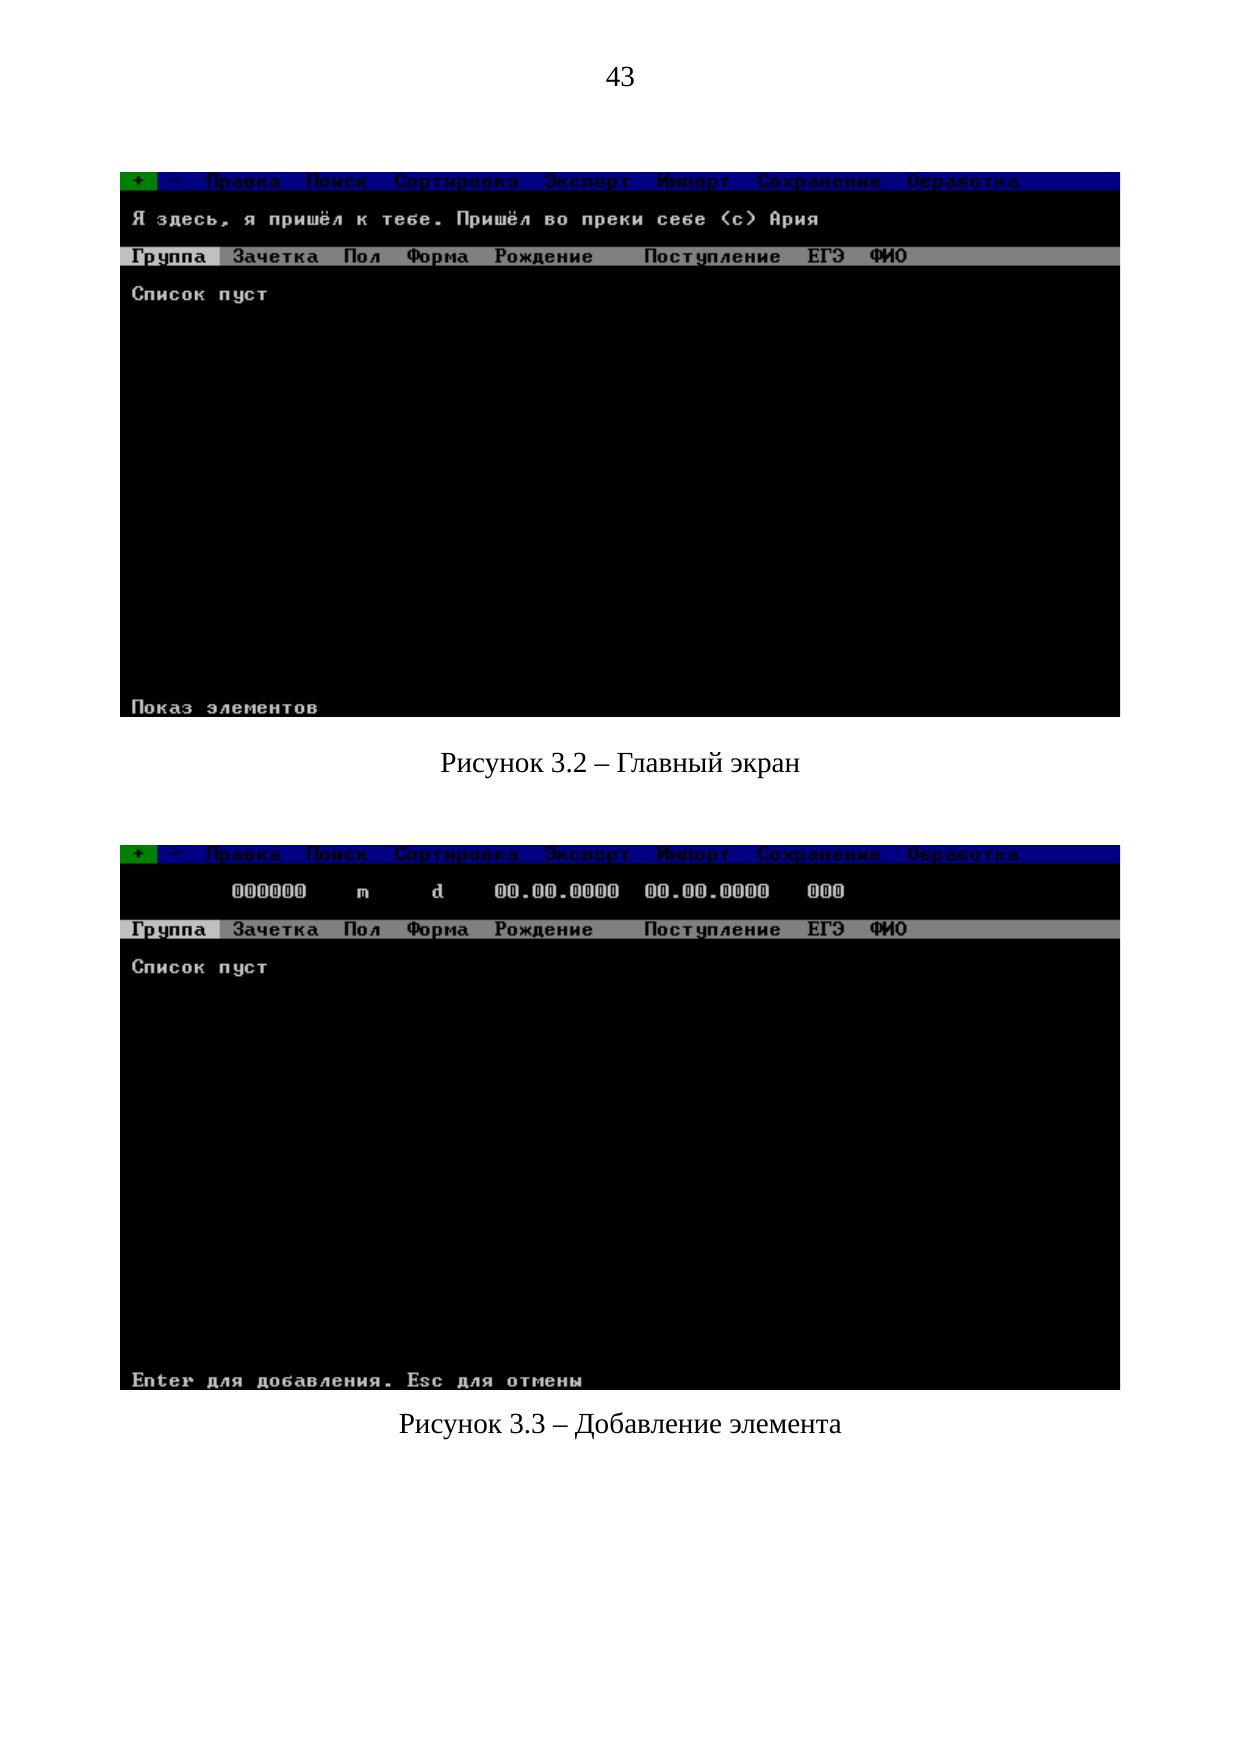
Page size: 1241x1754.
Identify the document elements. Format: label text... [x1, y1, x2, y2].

picture [120, 172, 1121, 717]
text Рисунок 3.3 – Добавление элемента [118, 1217, 1122, 1439]
text Рисунок 3.2 – Главный экран [118, 745, 1122, 778]
picture [120, 845, 1121, 1390]
